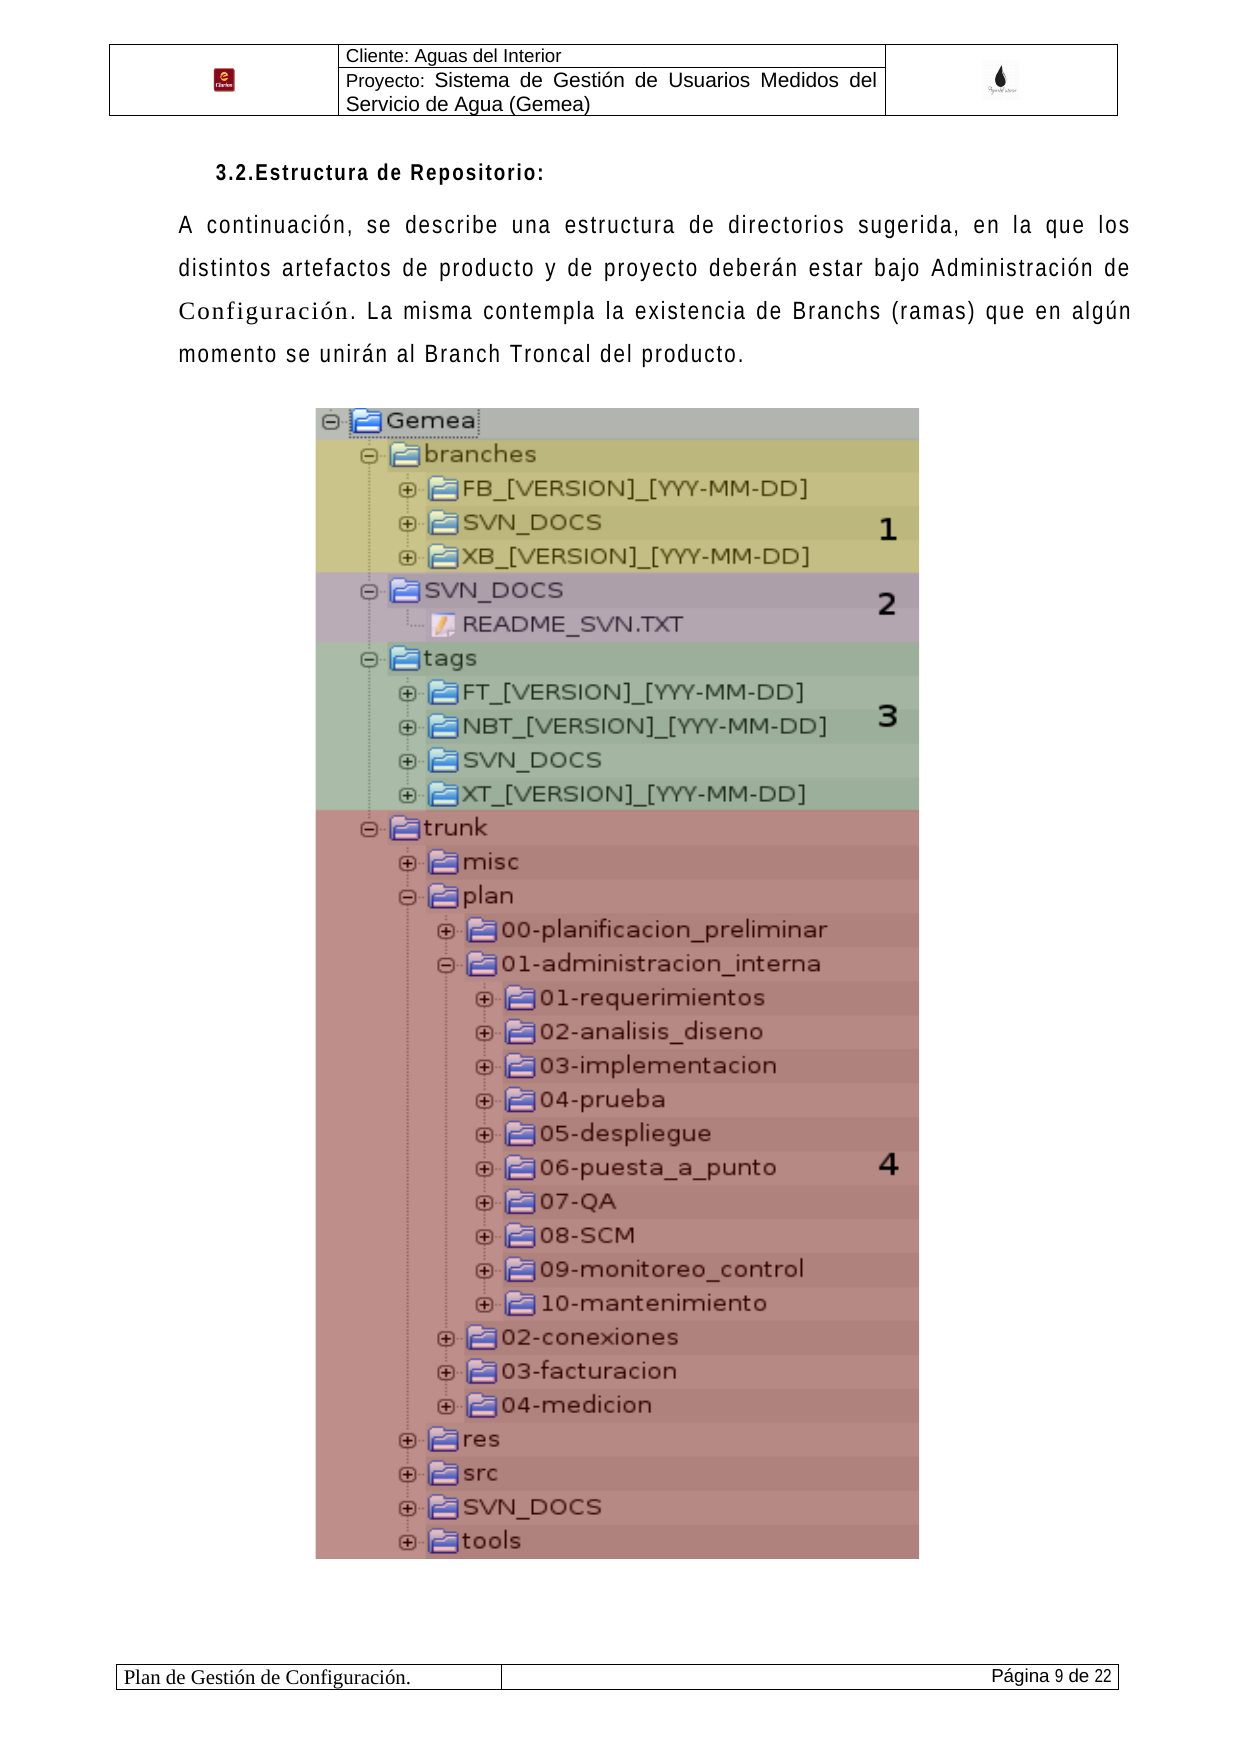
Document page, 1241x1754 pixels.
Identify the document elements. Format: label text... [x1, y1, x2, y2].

subtitle Estructura de Repositorio: [216, 159, 1131, 185]
list A continuación, se describe una estructura de directorios sugerida, en la que los distintos artefactos de producto y de proyecto deberán estar bajo Administración de Configuración. La misma contempla la existencia de Branchs (ramas) que en algún momento se unirán al Branch Troncal del producto. [178, 210, 1131, 368]
picture [207, 67, 241, 93]
picture [315, 408, 920, 1559]
